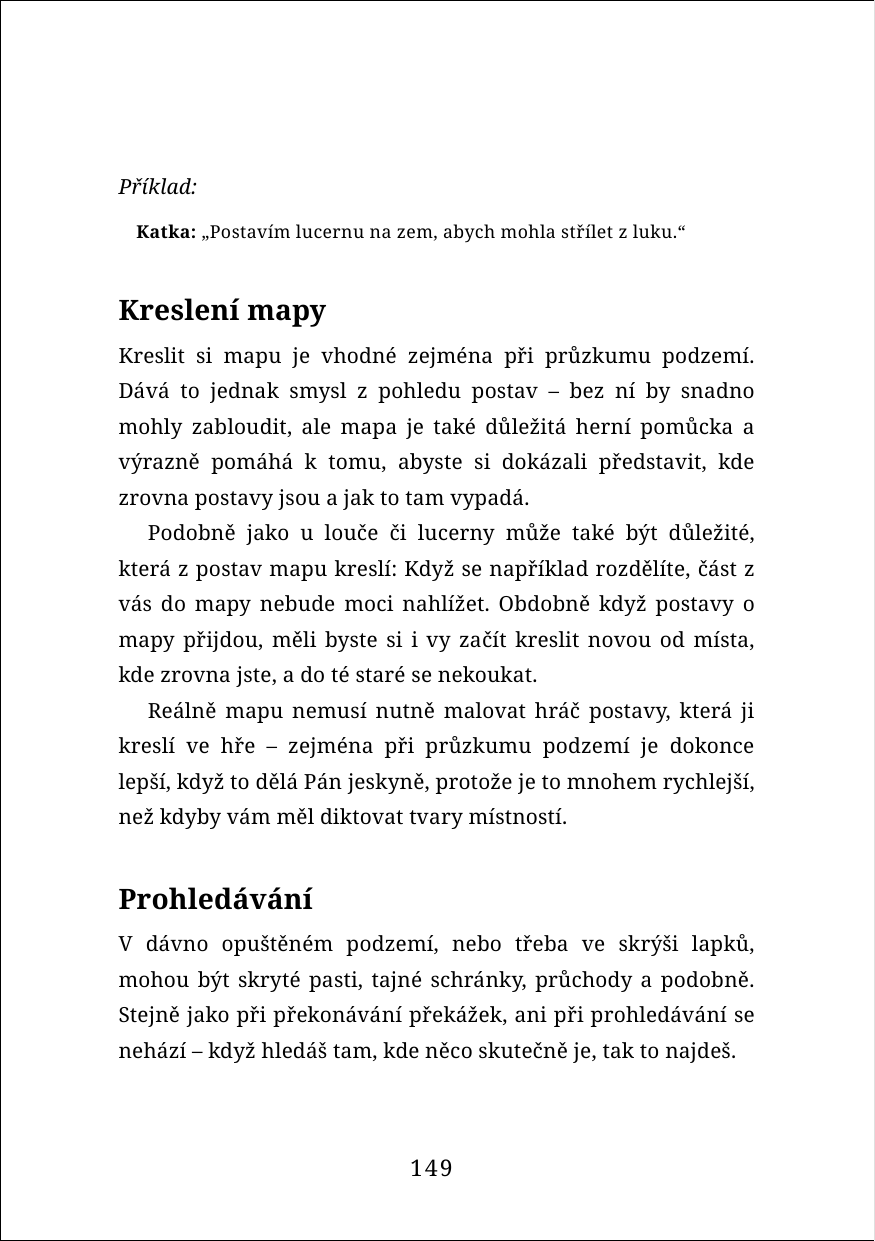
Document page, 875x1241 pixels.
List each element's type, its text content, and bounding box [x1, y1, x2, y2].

text Katka: „Postavím lucernu na zem, abych mohla střílet z luku.“ [136, 219, 756, 243]
subtitle Prohledávání [118, 879, 756, 918]
text V dávno opuštěném podzemí, nebo třeba ve skrýši lapků, mohou být skryté pasti, tajné schránky, průchody a podobně. Stejně jako při překonávání překážek, ani při prohledávání se nehází – když hledáš tam, kde něco skutečně je, tak to najdeš. [118, 929, 756, 1064]
subtitle Kreslení mapy [118, 291, 756, 329]
text Příklad: [118, 172, 756, 200]
text Kreslit si mapu je vhodné zejména při průzkumu podzemí. Dává to jednak smysl z pohledu postav – bez ní by snadno mohly zabloudit, ale mapa je také důležitá herní pomůcka a výrazně pomáhá k tomu, abyste si dokázali představit, kde zrovna postavy jsou a jak to tam vypadá. Podobně jako u louče či lucerny může také být důležité, která z postav mapu kreslí: Když se například rozdělíte, část z vás do mapy nebude moci nahlížet. Obdobně když postavy o mapy přijdou, měli byste si i vy začít kreslit novou od místa, kde zrovna jste, a do té staré se nekoukat. Reálně mapu nemusí nutně malovat hráč postavy, která ji kreslí ve hře – zejména při průzkumu podzemí je dokonce lepší, když to dělá Pán jeskyně, protože je to mnohem rychlejší, než kdyby vám měl diktovat tvary místností. [118, 341, 756, 831]
